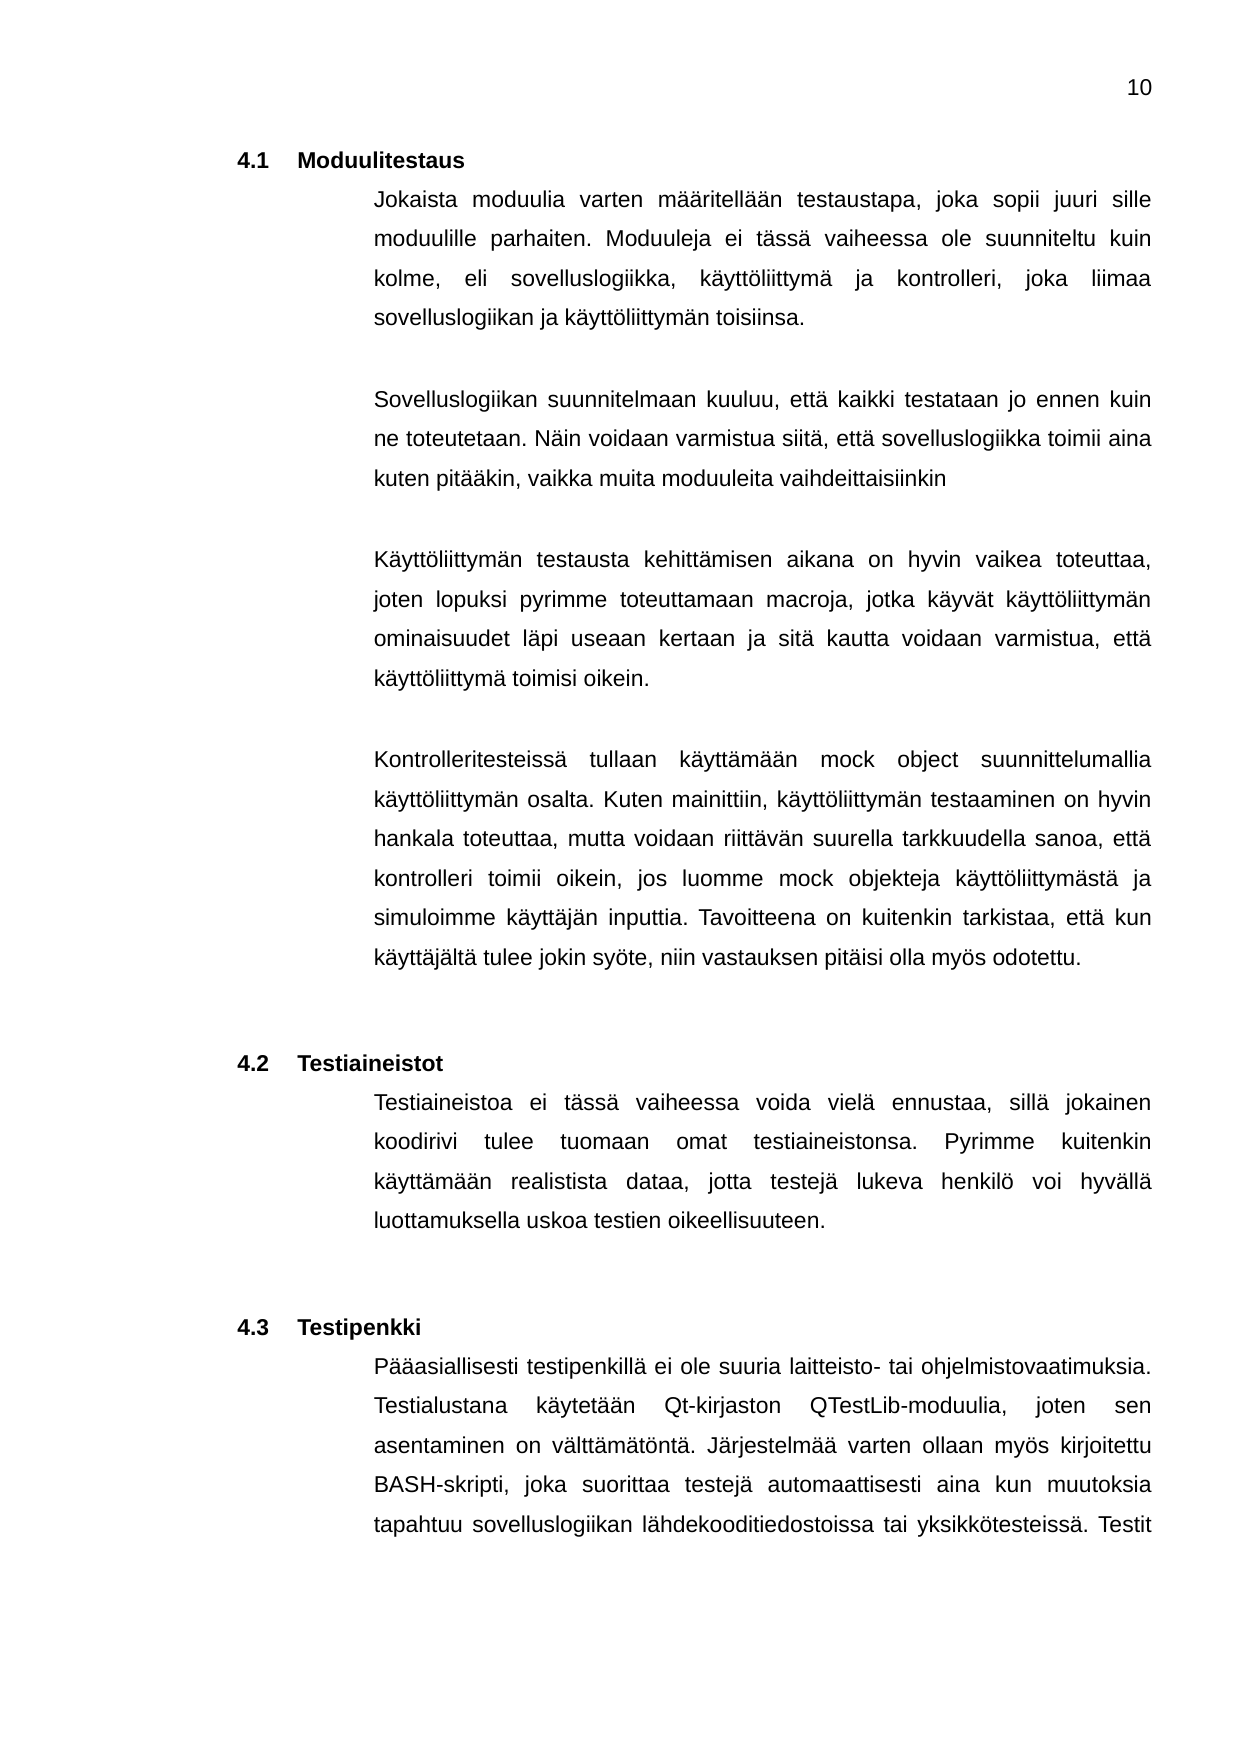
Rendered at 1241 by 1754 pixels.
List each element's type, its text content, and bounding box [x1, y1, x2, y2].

subtitle Testiaineistot [237, 1050, 1152, 1076]
subtitle Moduulitestaus [237, 147, 1152, 173]
text Pääasiallisesti testipenkillä ei ole suuria laitteisto- tai ohjelmistovaatimuksia. Testialustana käytetään Qt-kirjaston QTestLib-moduulia, joten sen asentaminen on välttämätöntä. Järjestelmää varten ollaan myös kirjoitettu BASH-skripti, joka suorittaa testejä automaattisesti aina kun muutoksia tapahtuu sovelluslogiikan lähdekooditiedostoissa tai yksikkötesteissä. Testit [373, 1353, 1152, 1537]
subtitle Testipenkki [237, 1314, 1152, 1340]
text Sovelluslogiikan suunnitelmaan kuuluu, että kaikki testataan jo ennen kuin ne toteutetaan. Näin voidaan varmistua siitä, että sovelluslogiikka toimii aina kuten pitääkin, vaikka muita moduuleita vaihdeittaisiinkin [373, 386, 1152, 491]
text Testiaineistoa ei tässä vaiheessa voida vielä ennustaa, sillä jokainen koodirivi tulee tuomaan omat testiaineistonsa. Pyrimme kuitenkin käyttämään realistista dataa, jotta testejä lukeva henkilö voi hyvällä luottamuksella uskoa testien oikeellisuuteen. [373, 1089, 1152, 1234]
text Käyttöliittymän testausta kehittämisen aikana on hyvin vaikea toteuttaa, joten lopuksi pyrimme toteuttamaan macroja, jotka käyvät käyttöliittymän ominaisuudet läpi useaan kertaan ja sitä kautta voidaan varmistua, että käyttöliittymä toimisi oikein. [373, 546, 1152, 691]
text Kontrolleritesteissä tullaan käyttämään mock object suunnittelumallia käyttöliittymän osalta. Kuten mainittiin, käyttöliittymän testaaminen on hyvin hankala toteuttaa, mutta voidaan riittävän suurella tarkkuudella sanoa, että kontrolleri toimii oikein, jos luomme mock objekteja käyttöliittymästä ja simuloimme käyttäjän inputtia. Tavoitteena on kuitenkin tarkistaa, että kun käyttäjältä tulee jokin syöte, niin vastauksen pitäisi olla myös odotettu. [373, 746, 1152, 970]
text Jokaista moduulia varten määritellään testaustapa, joka sopii juuri sille moduulille parhaiten. Moduuleja ei tässä vaiheessa ole suunniteltu kuin kolme, eli sovelluslogiikka, käyttöliittymä ja kontrolleri, joka liimaa sovelluslogiikan ja käyttöliittymän toisiinsa. [373, 186, 1152, 331]
